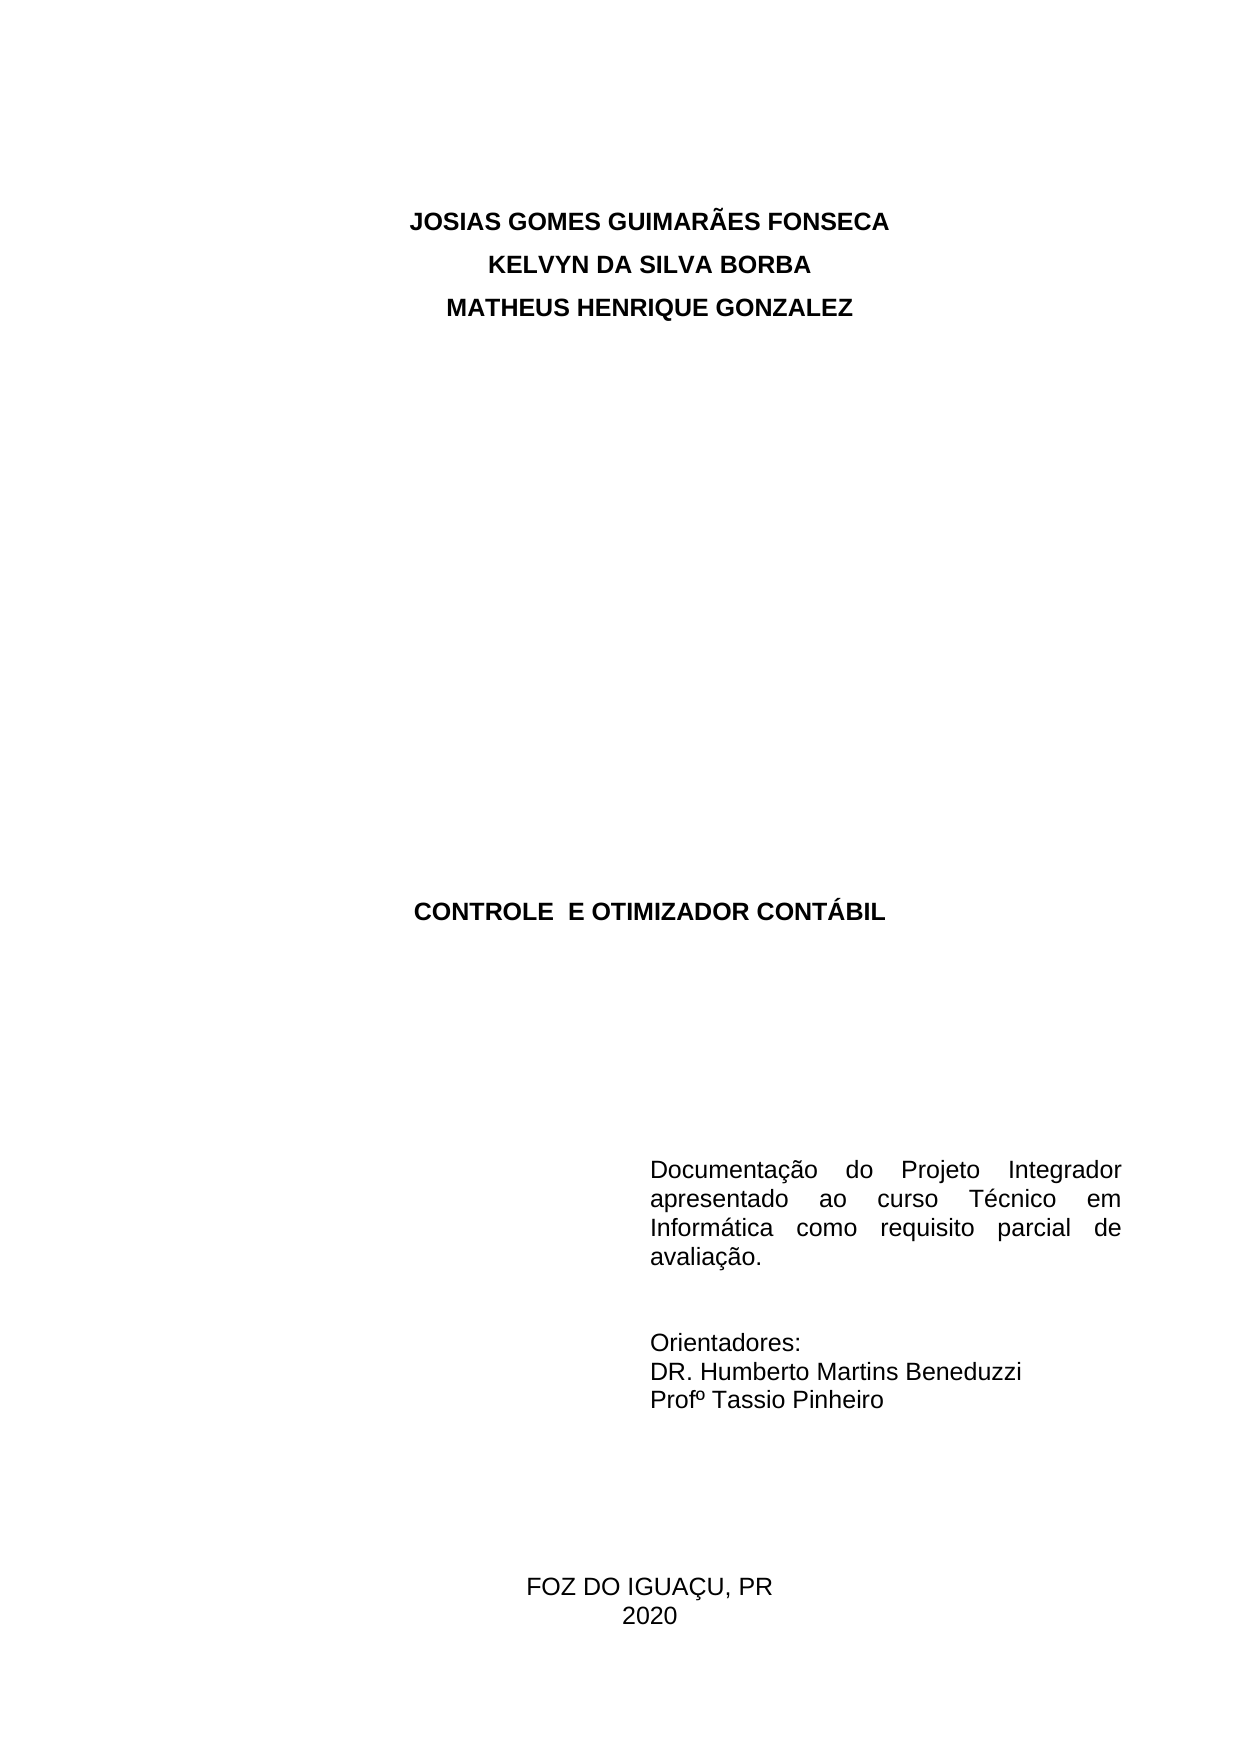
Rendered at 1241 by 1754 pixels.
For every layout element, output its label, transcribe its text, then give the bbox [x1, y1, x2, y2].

text CONTROLE E OTIMIZADOR CONTÁBIL [236, 897, 1063, 925]
text Profº Tassio Pinheiro [650, 1385, 1122, 1414]
text KELVYN DA SILVA BORBA [177, 250, 1122, 278]
text Orientadores: [650, 1328, 1122, 1357]
text MATHEUS HENRIQUE GONZALEZ [177, 293, 1122, 322]
text FOZ DO IGUAÇU, PR [177, 1572, 1122, 1601]
text JOSIAS GOMES GUIMARÃES FONSECA [177, 207, 1122, 235]
text DR. Humberto Martins Beneduzzi [650, 1357, 1122, 1385]
text 2020 [177, 1601, 1122, 1630]
text Documentação do Projeto Integrador apresentado ao curso Técnico em Informática como requisito parcial de avaliação. [650, 1155, 1122, 1270]
